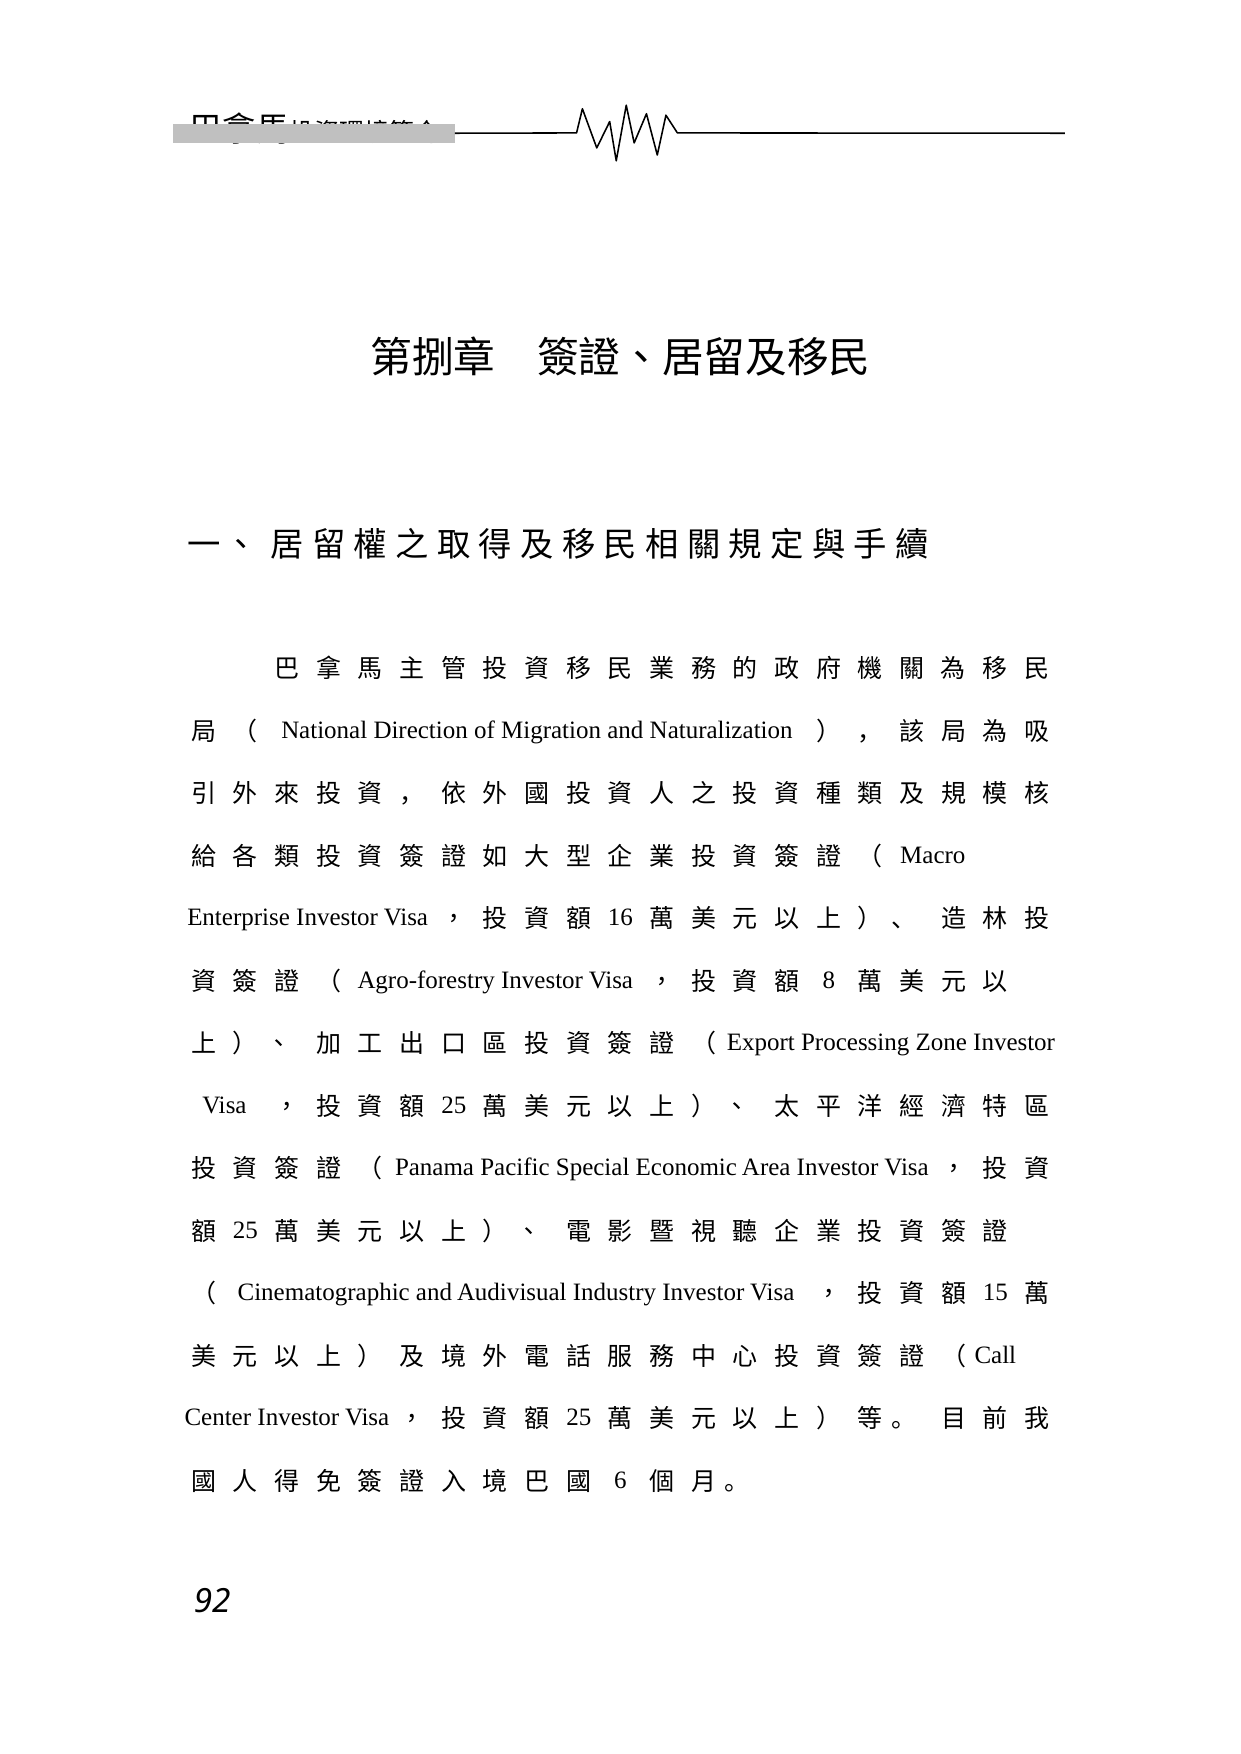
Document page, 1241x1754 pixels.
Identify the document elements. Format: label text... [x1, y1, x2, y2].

text 一、居留權之取得及移民相關規定與手續 [183, 500, 1058, 563]
text 巴拿馬主管投資移民業務的政府機關為移民局（National Direction of Migration and Naturalization），該局為吸引外來投資，依外國投資人之投資種類及規模核給各類投資簽證如大型企業投資簽證（Macro Enterprise Investor Visa，投資額16萬美元以上）、造林投資簽證（Agro-forestry Investor Visa，投資額8萬美元以上）、加工出口區投資簽證（Export Processing Zone Investor Visa，投資額25萬美元以上）、太平洋經濟特區投資簽證（Panama Pacific Special Economic Area Investor Visa，投資額25萬美元以上）、電影暨視聽企業投資簽證（Cinematographic and Audivisual Industry Investor Visa，投資額15萬美元以上）及境外電話服務中心投資簽證（Call Center Investor Visa，投資額25萬美元以上）等。目前我國人得免簽證入境巴國6個月。 [183, 625, 1058, 1500]
text 第捌章 簽證、居留及移民 [183, 313, 1058, 375]
